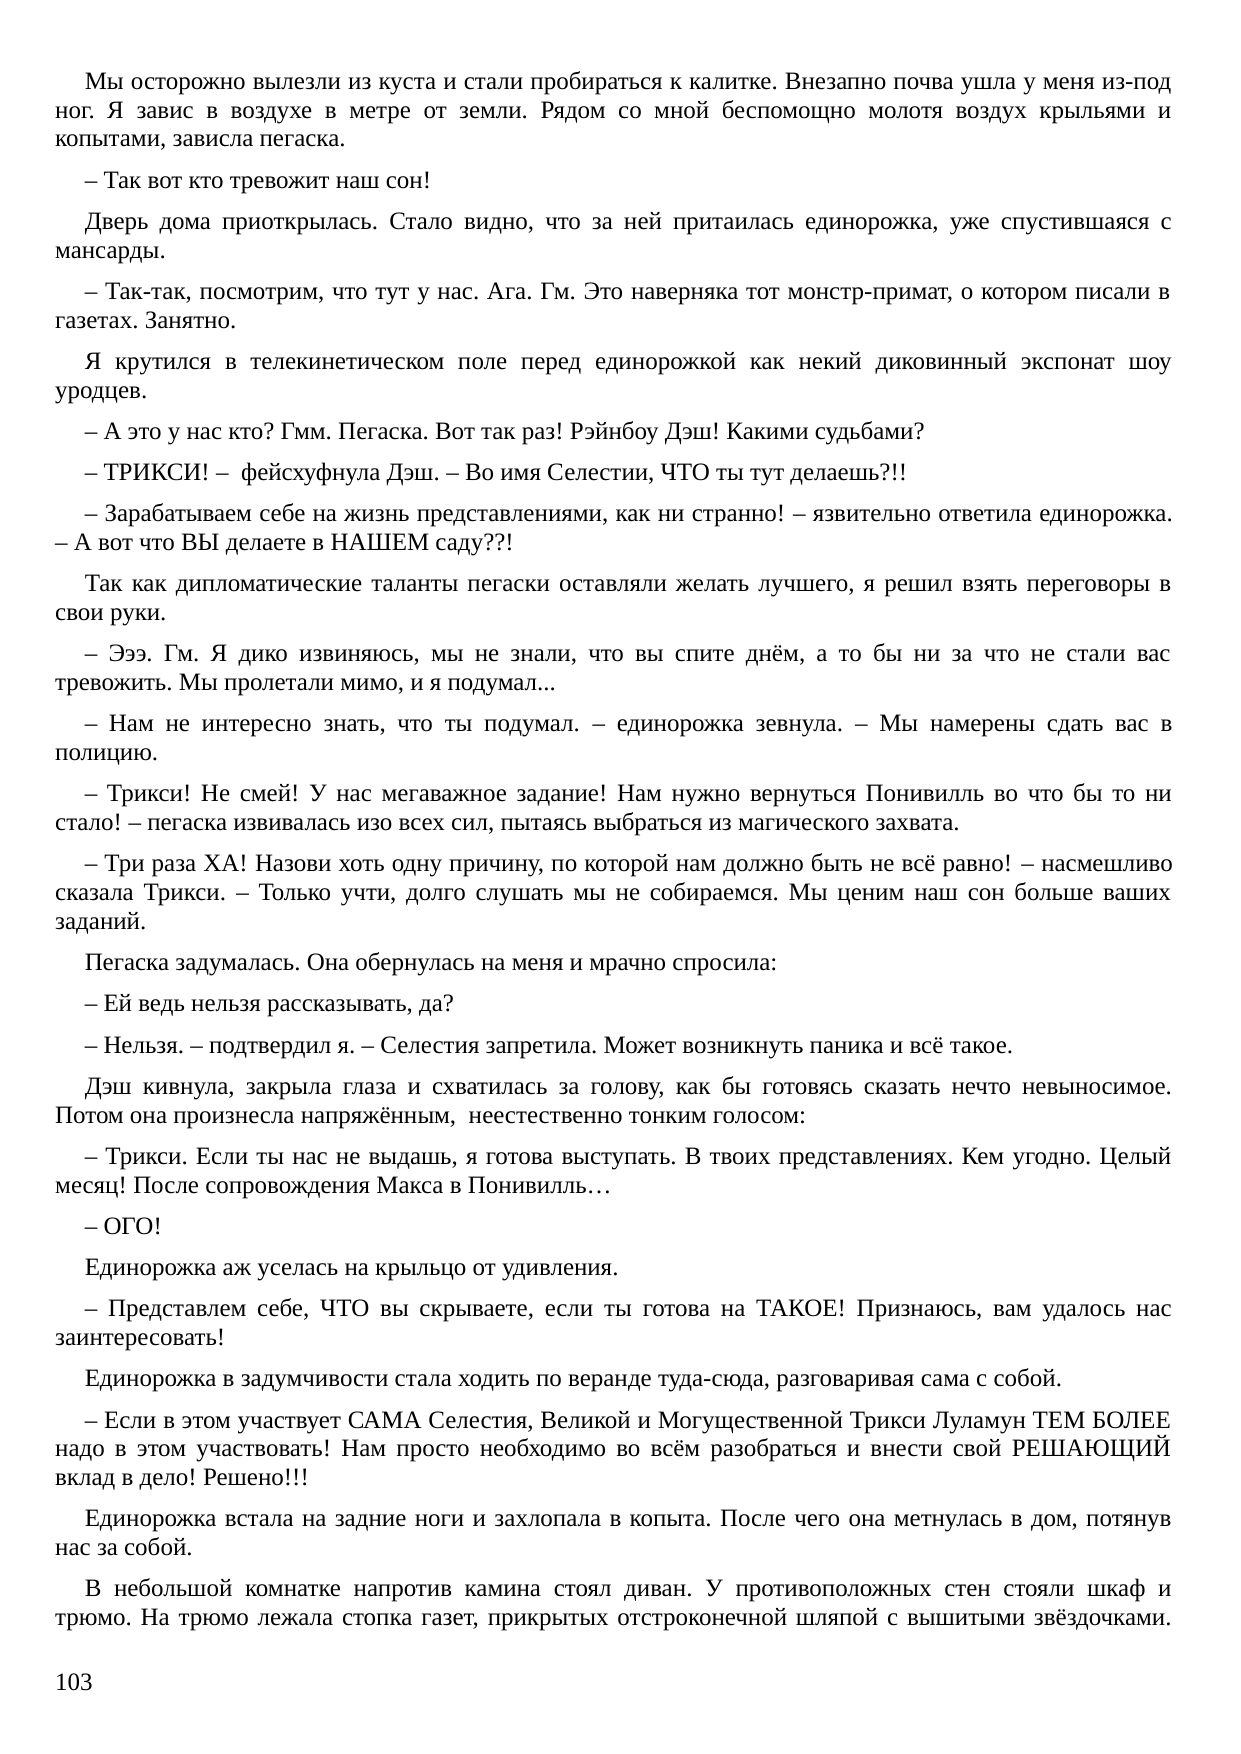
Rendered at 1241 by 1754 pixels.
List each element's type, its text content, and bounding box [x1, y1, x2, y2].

text Пегаска задумалась. Она обернулась на меня и мрачно спросила: [55, 947, 1173, 976]
text – Три раза ХА! Назови хоть одну причину, по которой нам должно быть не всё равно! – насмешливо сказала Трикси. – Только учти, долго слушать мы не собираемся. Мы ценим наш сон больше ваших заданий. [55, 848, 1173, 935]
text Единорожка встала на задние ноги и захлопала в копыта. После чего она метнулась в дом, потянув нас за собой. [55, 1503, 1173, 1561]
text В небольшой комнатке напротив камина стоял диван. У противоположных стен стояли шкаф и трюмо. На трюмо лежала стопка газет, прикрытых отстроконечной шляпой с вышитыми звёздочками. [55, 1573, 1173, 1631]
text Мы осторожно вылезли из куста и стали пробираться к калитке. Внезапно почва ушла у меня из-под ног. Я завис в воздухе в метре от земли. Рядом со мной беспомощно молотя воздух крыльями и копытами, зависла пегаска. [55, 66, 1173, 152]
text Единорожка в задумчивости стала ходить по веранде туда-сюда, разговаривая сама с собой. [55, 1363, 1173, 1392]
text – Если в этом участвует САМА Селестия, Великой и Могущественной Трикси Луламун ТЕМ БОЛЕЕ надо в этом участвовать! Нам просто необходимо во всём разобраться и внести свой РЕШАЮЩИЙ вклад в дело! Решено!!! [55, 1405, 1173, 1491]
text Я крутился в телекинетическом поле перед единорожкой как некий диковинный экспонат шоу уродцев. [55, 346, 1173, 403]
text – ОГО! [55, 1211, 1173, 1240]
text – Эээ. Гм. Я дико извиняюсь, мы не знали, что вы спите днём, а то бы ни за что не стали вас тревожить. Мы пролетали мимо, и я подумал... [55, 638, 1173, 696]
text – Зарабатываем себе на жизнь представлениями, как ни странно! – язвительно ответила единорожка. – А вот что ВЫ делаете в НАШЕМ саду??! [55, 498, 1173, 556]
text – Трикси. Если ты нас не выдашь, я готова выступать. В твоих представлениях. Кем угодно. Целый месяц! После сопровождения Макса в Понивилль… [55, 1141, 1173, 1198]
text – Так вот кто тревожит наш сон! [55, 165, 1173, 193]
text – Представлем себе, ЧТО вы скрываете, если ты готова на ТАКОЕ! Признаюсь, вам удалось нас заинтересовать! [55, 1293, 1173, 1351]
text – А это у нас кто? Гмм. Пегаска. Вот так раз! Рэйнбоу Дэш! Какими судьбами? [55, 416, 1173, 445]
text – ТРИКСИ! – фейсхуфнула Дэш. – Во имя Селестии, ЧТО ты тут делаешь?!! [55, 457, 1173, 486]
text Дэш кивнула, закрыла глаза и схватилась за голову, как бы готовясь сказать нечто невыносимое. Потом она произнесла напряжённым, неестественно тонким голосом: [55, 1071, 1173, 1128]
text Так как дипломатические таланты пегаски оставляли желать лучшего, я решил взять переговоры в свои руки. [55, 568, 1173, 626]
text Единорожка аж уселась на крыльцо от удивления. [55, 1252, 1173, 1281]
text – Нельзя. – подтвердил я. – Селестия запретила. Может возникнуть паника и всё такое. [55, 1030, 1173, 1058]
text – Трикси! Не смей! У нас мегаважное задание! Нам нужно вернуться Понивилль во что бы то ни стало! – пегаска извивалась изо всех сил, пытаясь выбраться из магического захвата. [55, 778, 1173, 836]
text – Так-так, посмотрим, что тут у нас. Ага. Гм. Это наверняка тот монстр-примат, о котором писали в газетах. Занятно. [55, 276, 1173, 333]
text – Нам не интересно знать, что ты подумал. – единорожка зевнула. – Мы намерены сдать вас в полицию. [55, 708, 1173, 766]
text Дверь дома приоткрылась. Стало видно, что за ней притаилась единорожка, уже спустившаяся с мансарды. [55, 206, 1173, 263]
text – Ей ведь нельзя рассказывать, да? [55, 988, 1173, 1017]
